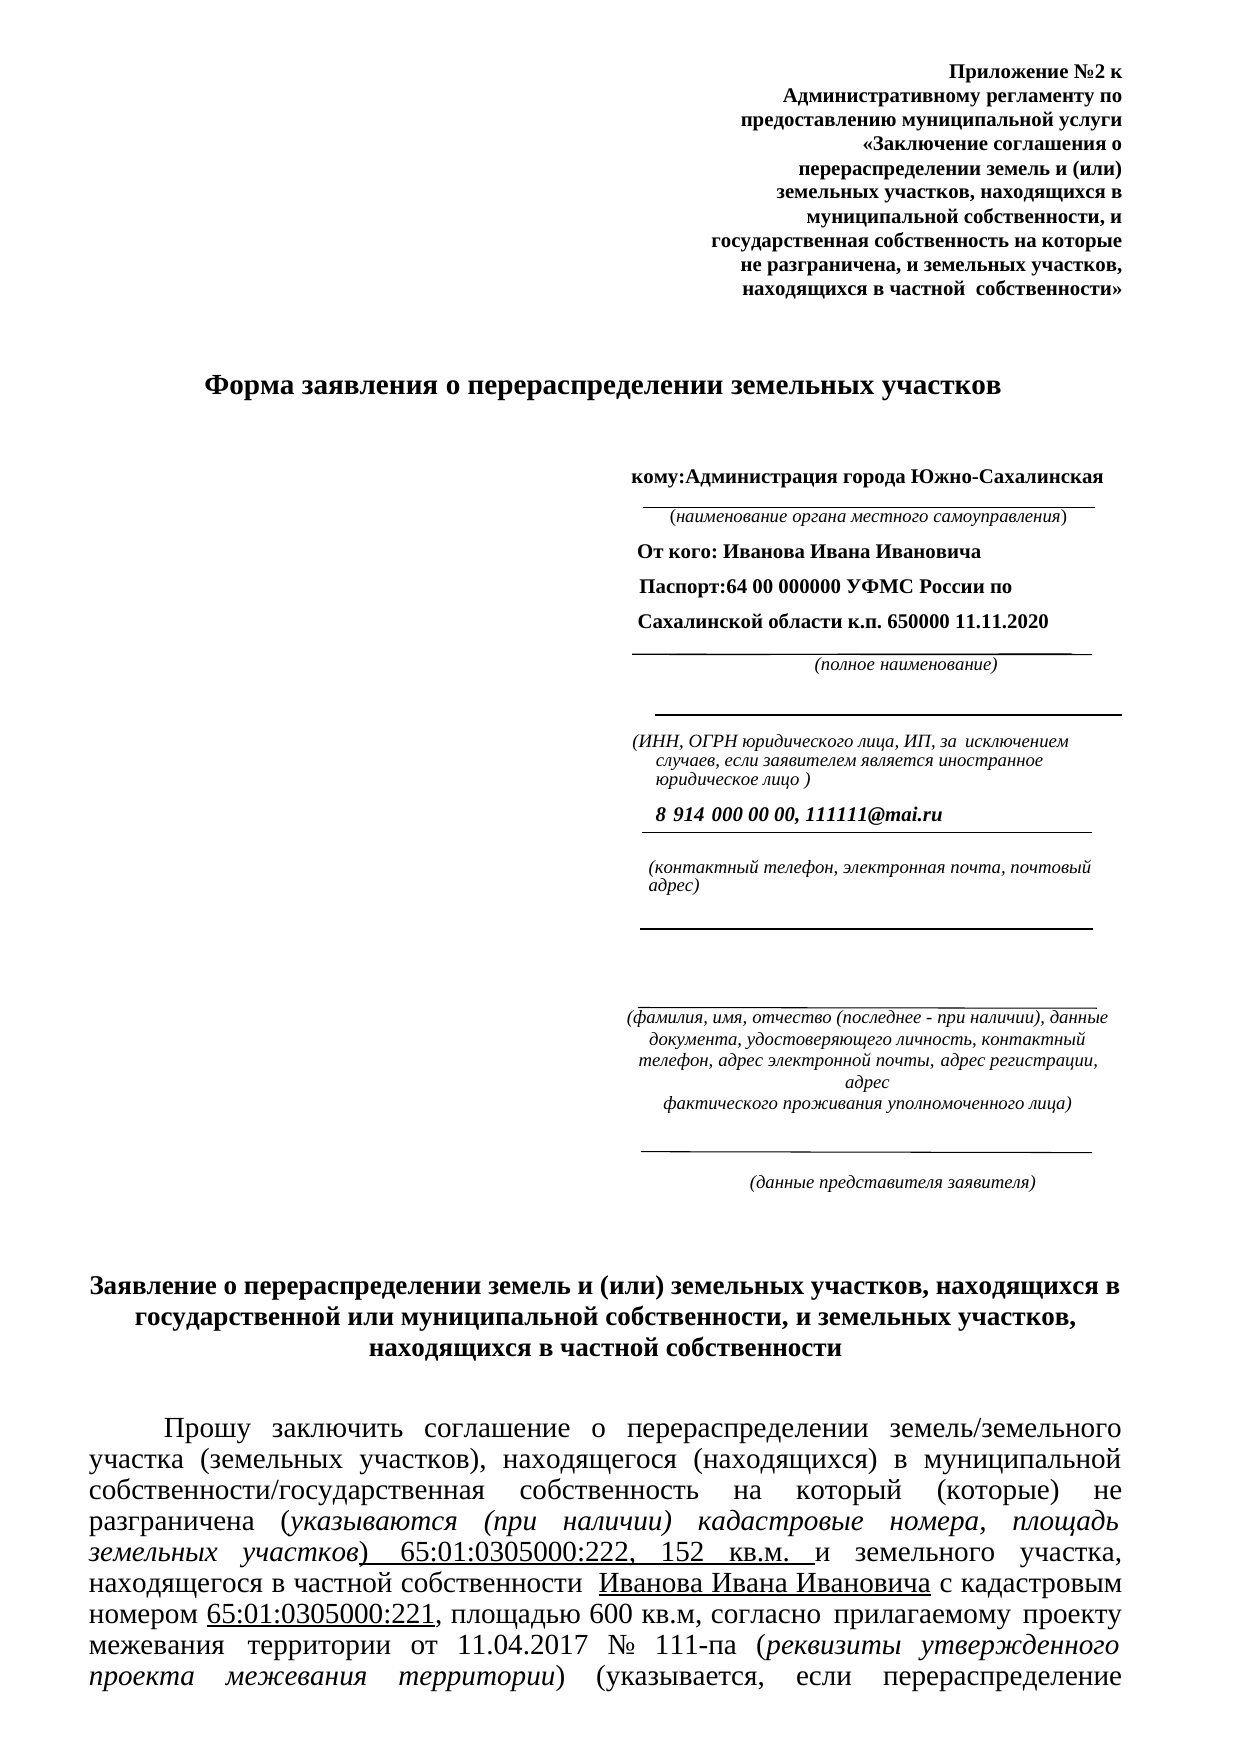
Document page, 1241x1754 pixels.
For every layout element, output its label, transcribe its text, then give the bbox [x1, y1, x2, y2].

text (контактный телефон, электронная почта, почтовый адрес) [648, 858, 1122, 896]
text Прошу заключить соглашение о перераспределении земель/земельного участка (земельных участков), находящегося (находящихся) в муниципальной собственности/государственная собственность на который (которые) не разграничена (указываются (при наличии) кадастровые номера, площадь земельных участков) 65:01:0305000:222, 152 кв.м. и земельного участка, находящегося в частной собственности Иванова Ивана Ивановича с кадастровым номером 65:01:0305000:221, площадью 600 кв.м, согласно прилагаемому проекту межевания территории от 11.04.2017 № 111-па (реквизиты утвержденного проекта межевания территории) (указывается, если перераспределение [89, 1412, 1122, 1692]
text документа, удостоверяющего личность, контактный телефон, адрес электронной почты, адрес регистрации, адрес [632, 1028, 1104, 1092]
text Приложение №2 к Административному регламенту по предоставлению муниципальной услуги «Заключение соглашения о перераспределении земель и (или) земельных участков, находящихся в муниципальной собственности, и государственная собственность на которые не разграничена, и земельных участков, находящихся в частной собственности» [703, 59, 1122, 300]
text (полное наименование) [655, 649, 1122, 674]
text фактического проживания уполномоченного лица) [618, 1092, 1118, 1113]
text От кого: Иванова Ивана Ивановича [89, 543, 1118, 562]
text (ИНН, ОГРН юридического лица, ИП, за исключением случаев, если заявителем является иностранное юридическое лицо ) [632, 733, 1122, 789]
subtitle Форма заявления о перераспределении земельных участков [102, 367, 1104, 401]
text Паспорт:64 00 000000 УФМС России по [89, 579, 1118, 597]
text Заявление о перераспределении земель и (или) земельных участков, находящихся в государственной или муниципальной собственности, и земельных участков, находящихся в частной собственности [89, 1269, 1122, 1362]
text (данные представителя заявителя) [749, 1174, 1122, 1192]
text кому:Администрация города Южно-Сахалинская [171, 464, 1104, 488]
text Сахалинской области к.п. 650000 11.11.2020 [89, 614, 1118, 633]
text (наименование органа местного самоуправления) [618, 506, 1118, 527]
text 8 914 000 00 00, 111111@mai.ru [655, 806, 1122, 825]
text (фамилия, имя, отчество (последнее - при наличии), данные [618, 1001, 1118, 1028]
